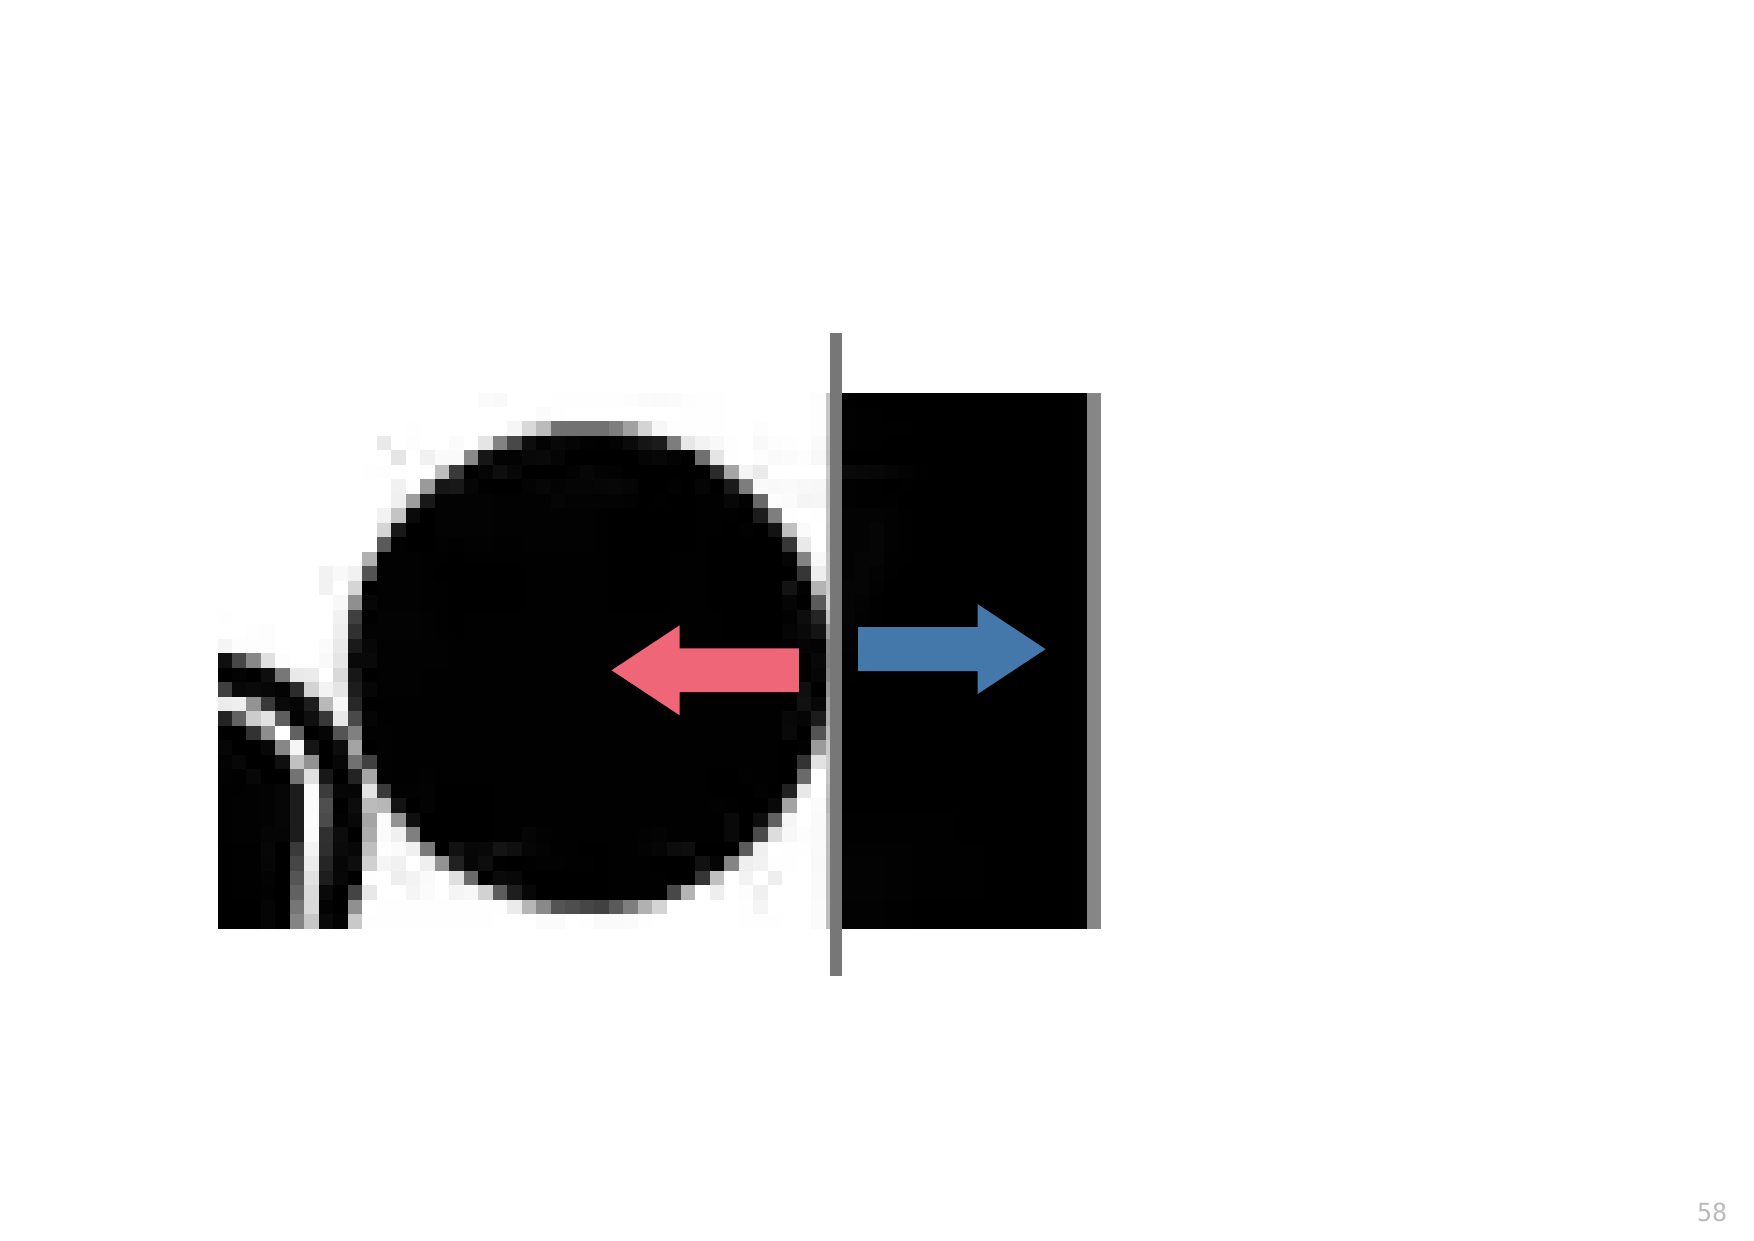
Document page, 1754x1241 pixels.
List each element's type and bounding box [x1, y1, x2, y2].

text_box [611, 625, 799, 716]
text_box [858, 604, 1046, 695]
picture [218, 393, 830, 929]
picture [842, 393, 1116, 929]
